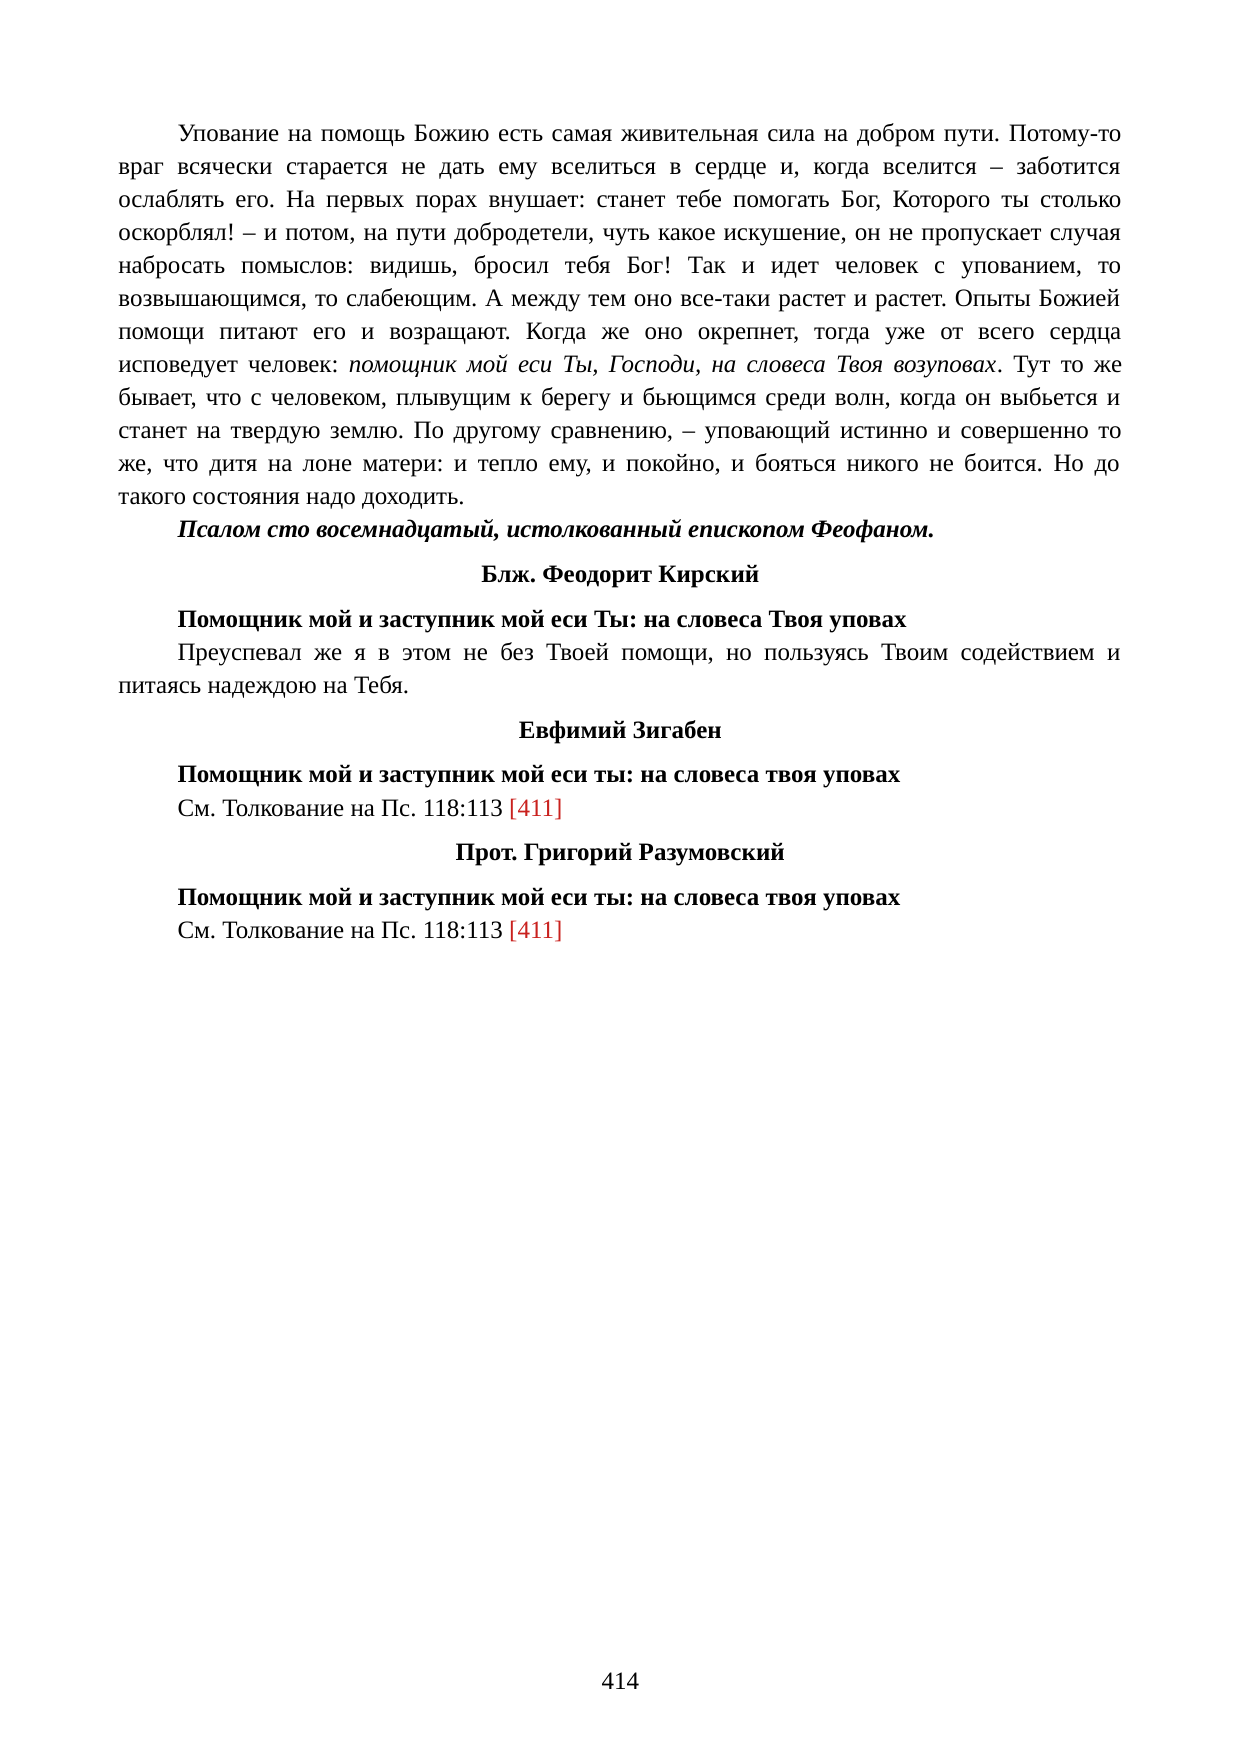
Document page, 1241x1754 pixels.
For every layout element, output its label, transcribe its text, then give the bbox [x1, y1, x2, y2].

subtitle Прот. Григорий Разумовский [118, 837, 1122, 866]
subtitle Блж. Феодорит Кирский [118, 559, 1122, 588]
text См. Толкование на Пс. 118:113 [411] [118, 915, 1122, 944]
text Преуспевал же я в этом не без Твоей помощи, но пользуясь Твоим содействием и питаясь надеждою на Тебя. [118, 637, 1122, 699]
subtitle Евфимий Зигабен [118, 715, 1122, 743]
text Помощник мой и заступник мой еси ты: на словеса твоя уповах [118, 759, 1122, 788]
text Помощник мой и заступник мой еси ты: на словеса твоя уповах [118, 882, 1122, 911]
text Помощник мой и заступник мой еси Ты: на словеса Твоя уповах [118, 604, 1122, 633]
text Псалом сто восемнадцатый, истолкованный епископом Феофаном. [118, 514, 1122, 543]
text См. Толкование на Пс. 118:113 [411] [118, 793, 1122, 821]
text Упование на помощь Божию есть самая живительная сила на добром пути. Потому-то враг всячески старается не дать ему вселиться в сердце и, когда вселится – заботится ослаблять его. На первых порах внушает: станет тебе помогать Бог, Которого ты столько оскорблял! – и потом, на пути добродетели, чуть какое искушение, он не пропускает случая набросать помыслов: видишь, бросил тебя Бог! Так и идет человек с упованием, то возвышающимся, то слабеющим. А между тем оно все-таки растет и растет. Опыты Божией помощи питают его и возращают. Когда же оно окрепнет, тогда уже от всего сердца исповедует человек: помощник мой еси Ты, Господи, на словеса Твоя возуповах. Тут то же бывает, что с человеком, плывущим к берегу и бьющимся среди волн, когда он выбьется и станет на твердую землю. По другому сравнению, – уповающий истинно и совершенно то же, что дитя на лоне матери: и тепло ему, и покойно, и бояться никого не боится. Но до такого состояния надо доходить. [118, 118, 1122, 510]
